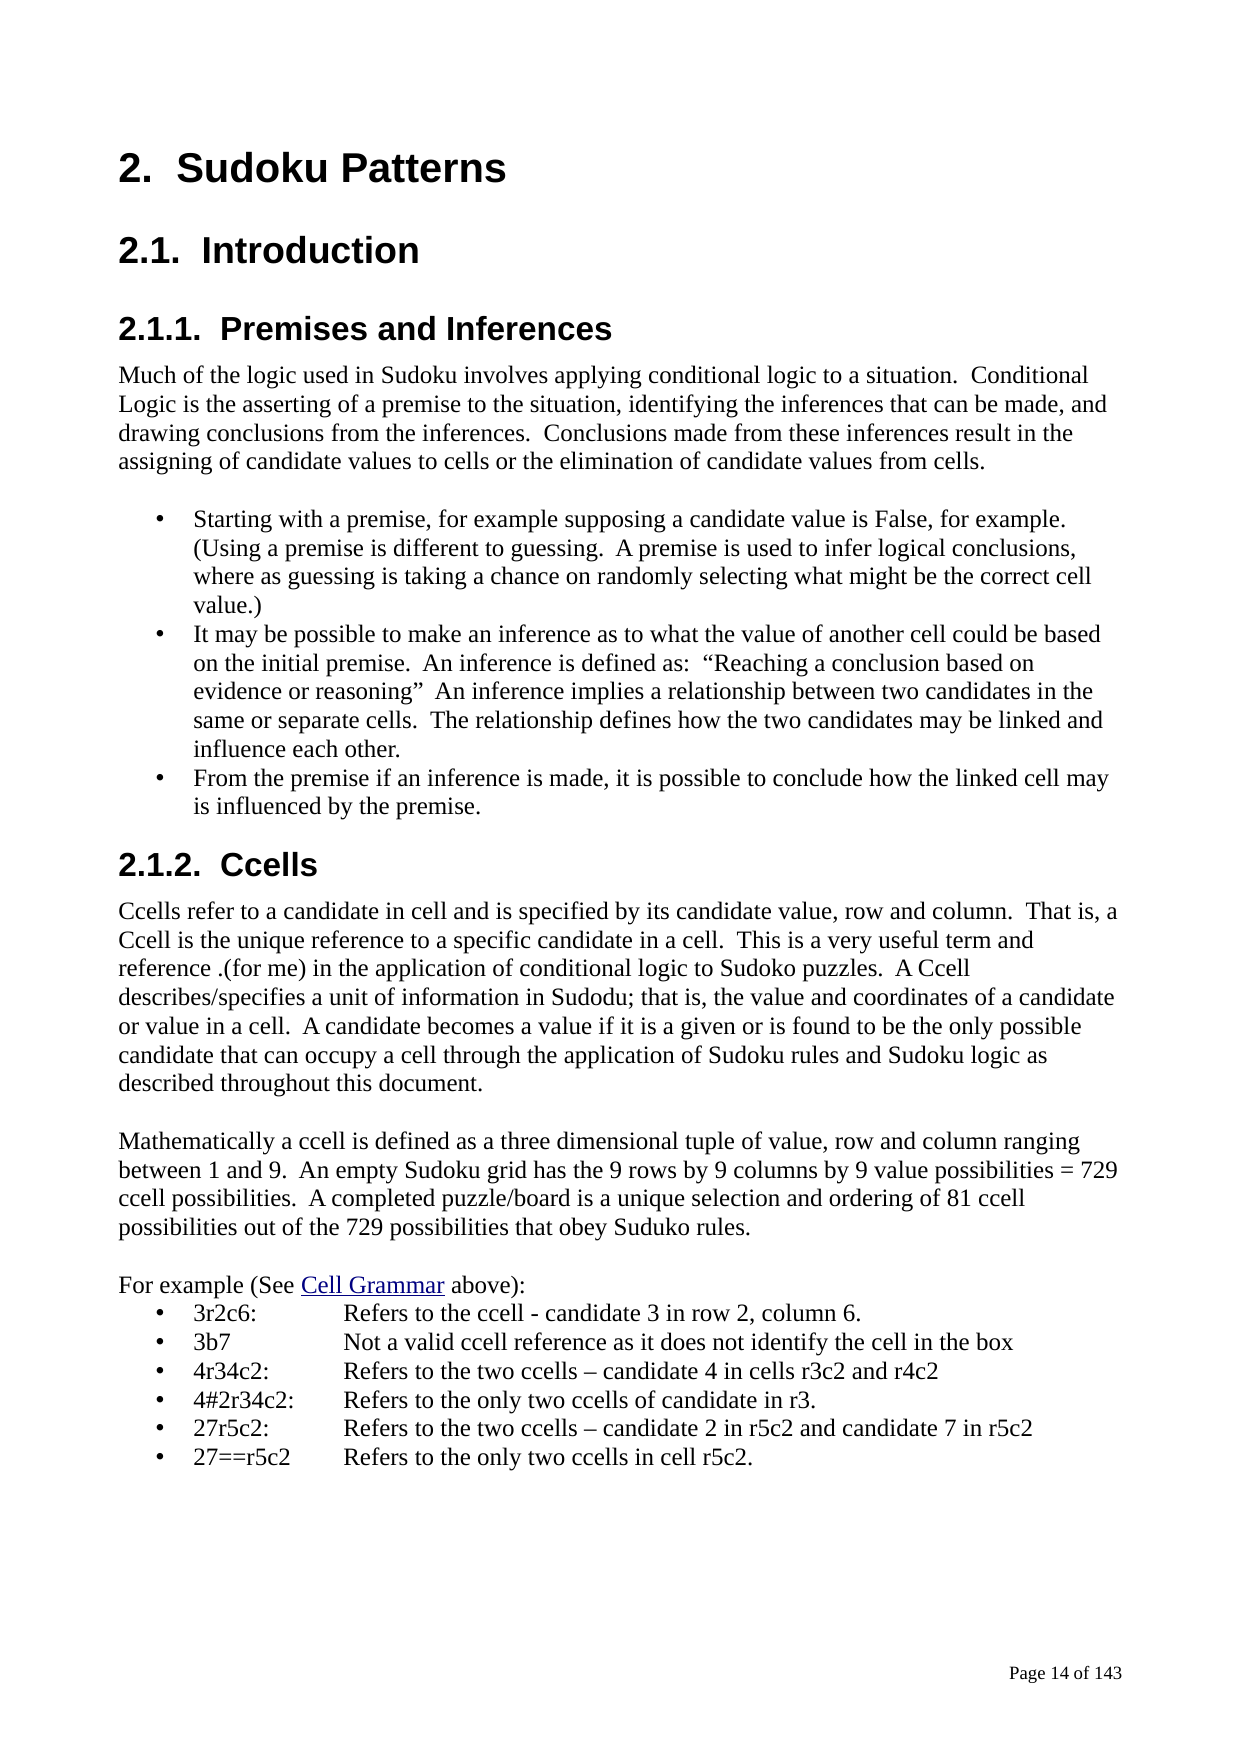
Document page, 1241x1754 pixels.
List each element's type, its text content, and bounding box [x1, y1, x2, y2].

list From the premise if an inference is made, it is possible to conclude how the linked cell may is influenced by the premise. [156, 763, 1122, 820]
text Ccells refer to a candidate in cell and is specified by its candidate value, row and column. That is, a Ccell is the unique reference to a specific candidate in a cell. This is a very useful term and reference .(for me) in the application of conditional logic to Sudoko puzzles. A Ccell describes/specifies a unit of information in Sudodu; that is, the value and coordinates of a candidate or value in a cell. A candidate becomes a value if it is a given or is found to be the only possible candidate that can occupy a cell through the application of Sudoku rules and Sudoku logic as described throughout this document. [118, 896, 1122, 1097]
subtitle Introduction [118, 228, 1122, 272]
subtitle Sudoku Patterns [118, 143, 1122, 191]
list 27==r5c2 Refers to the only two ccells in cell r5c2. [156, 1442, 1122, 1471]
text Much of the logic used in Sudoku involves applying conditional logic to a situation. Conditional Logic is the asserting of a premise to the situation, identifying the inferences that can be made, and drawing conclusions from the inferences. Conclusions made from these inferences result in the assigning of candidate values to cells or the elimination of candidate values from cells. [118, 360, 1122, 475]
list 3r2c6: Refers to the ccell - candidate 3 in row 2, column 6. [156, 1298, 1122, 1327]
text Mathematically a ccell is defined as a three dimensional tuple of value, row and column ranging between 1 and 9. An empty Sudoku grid has the 9 rows by 9 columns by 9 value possibilities = 729 ccell possibilities. A completed puzzle/board is a unique selection and ordering of 81 ccell possibilities out of the 729 possibilities that obey Suduko rules. [118, 1126, 1122, 1241]
list 4r34c2: Refers to the two ccells – candidate 4 in cells r3c2 and r4c2 [156, 1356, 1122, 1385]
list 3b7 Not a valid ccell reference as it does not identify the cell in the box [156, 1327, 1122, 1356]
list Starting with a premise, for example supposing a candidate value is False, for example. (Using a premise is different to guessing. A premise is used to infer logical conclusions, where as guessing is taking a chance on randomly selecting what might be the correct cell value.) [156, 504, 1122, 619]
subtitle Ccells [118, 845, 1122, 883]
text For example (See Cell Grammar above): [118, 1270, 1122, 1298]
subtitle Premises and Inferences [118, 309, 1122, 348]
list 4#2r34c2: Refers to the only two ccells of candidate in r3. [156, 1385, 1122, 1413]
list 27r5c2: Refers to the two ccells – candidate 2 in r5c2 and candidate 7 in r5c2 [156, 1413, 1122, 1442]
list It may be possible to make an inference as to what the value of another cell could be based on the initial premise. An inference is defined as: “Reaching a conclusion based on evidence or reasoning” An inference implies a relationship between two candidates in the same or separate cells. The relationship defines how the two candidates may be linked and influence each other. [156, 619, 1122, 763]
